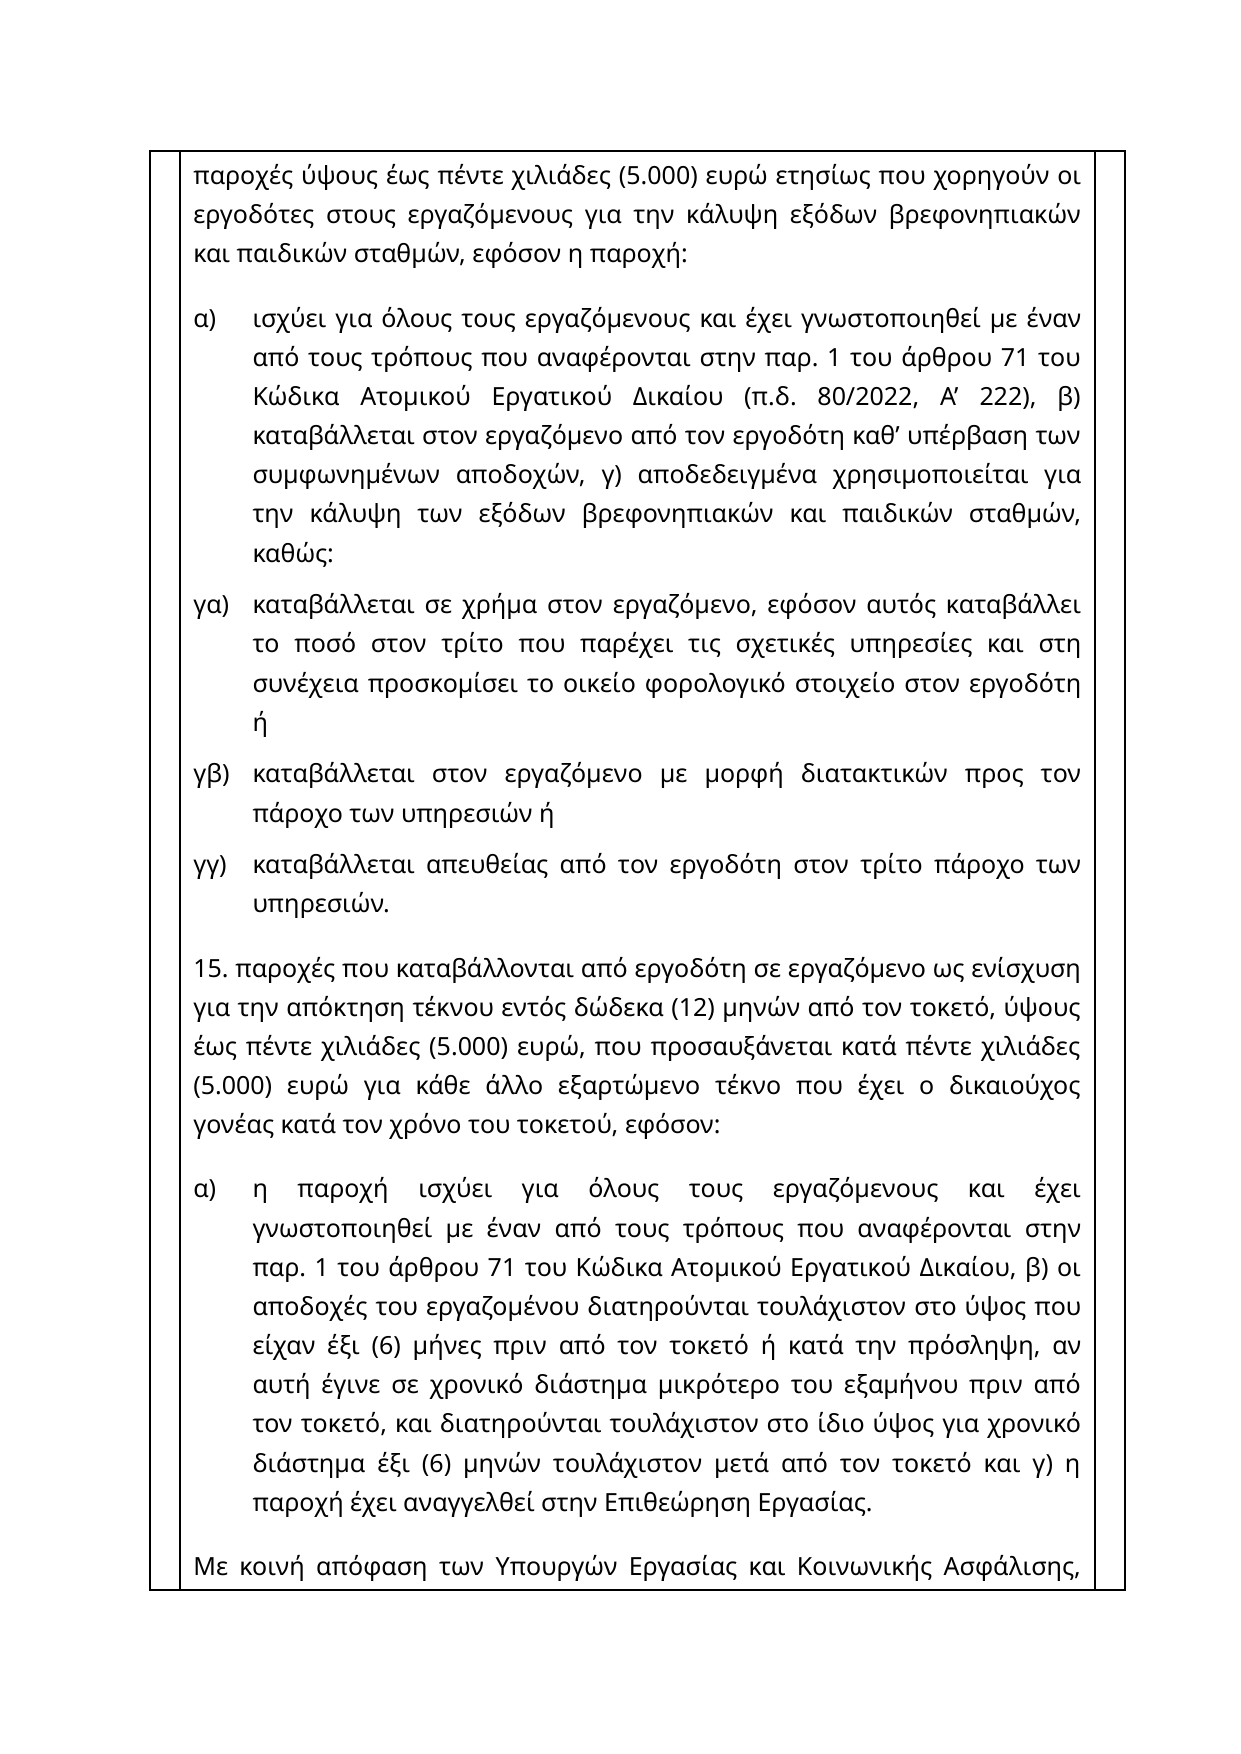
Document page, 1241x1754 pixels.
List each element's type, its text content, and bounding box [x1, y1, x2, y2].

table_header [1096, 152, 1124, 1589]
table_header παροχές ύψους έως πέντε χιλιάδες (5.000) ευρώ ετησίως που χορηγούν οι εργοδότες στους εργαζόμενους για την κάλυψη εξόδων βρεφονηπιακών και παιδικών σταθμών, εφόσον η παροχή: α) ισχύει για όλους τους εργαζόμενους και έχει γνωστοποιηθεί με έναν από τους τρόπους που αναφέρονται στην παρ. 1 του άρθρου 71 του Κώδικα Ατομικού Εργατικού Δικαίου (π.δ. 80/2022, Α’ 222), β) καταβάλλεται στον εργαζόμενο από τον εργοδότη καθ’ υπέρβαση των συμφωνημένων αποδοχών, γ) αποδεδειγμένα χρησιμοποιείται για την κάλυψη των εξόδων βρεφονηπιακών και παιδικών σταθμών, καθώς: γα) καταβάλλεται σε χρήμα στον εργαζόμενο, εφόσον αυτός καταβάλλει το ποσό στον τρίτο που παρέχει τις σχετικές υπηρεσίες και στη συνέχεια προσκομίσει το οικείο φορολογικό στοιχείο στον εργοδότη ή γβ) καταβάλλεται στον εργαζόμενο με μορφή διατακτικών προς τον πάροχο των υπηρεσιών ή γγ) καταβάλλεται απευθείας από τον εργοδότη στον τρίτο πάροχο των υπηρεσιών. 15. παροχές που καταβάλλονται από εργοδότη σε εργαζόμενο ως ενίσχυση για την απόκτηση τέκνου εντός δώδεκα (12) μηνών από τον τοκετό, ύψους έως πέντε χιλιάδες (5.000) ευρώ, που προσαυξάνεται κατά πέντε χιλιάδες (5.000) ευρώ για κάθε άλλο εξαρτώμενο τέκνο που έχει ο δικαιούχος γονέας κατά τον χρόνο του τοκετού, εφόσον: α) η παροχή ισχύει για όλους τους εργαζόμενους και έχει γνωστοποιηθεί με έναν από τους τρόπους που αναφέρονται στην παρ. 1 του άρθρου 71 του Κώδικα Ατομικού Εργατικού Δικαίου, β) οι αποδοχές του εργαζομένου διατηρούνται τουλάχιστον στο ύψος που είχαν έξι (6) μήνες πριν από τον τοκετό ή κατά την πρόσληψη, αν αυτή έγινε σε χρονικό διάστημα μικρότερο του εξαμήνου πριν από τον τοκετό, και διατηρούνται τουλάχιστον στο ίδιο ύψος για χρονικό διάστημα έξι (6) μηνών τουλάχιστον μετά από τον τοκετό και γ) η παροχή έχει αναγγελθεί στην Επιθεώρηση Εργασίας. Με κοινή απόφαση των Υπουργών Εργασίας και Κοινωνικής Ασφάλισης, [181, 152, 1094, 1589]
table_header [151, 152, 179, 1589]
